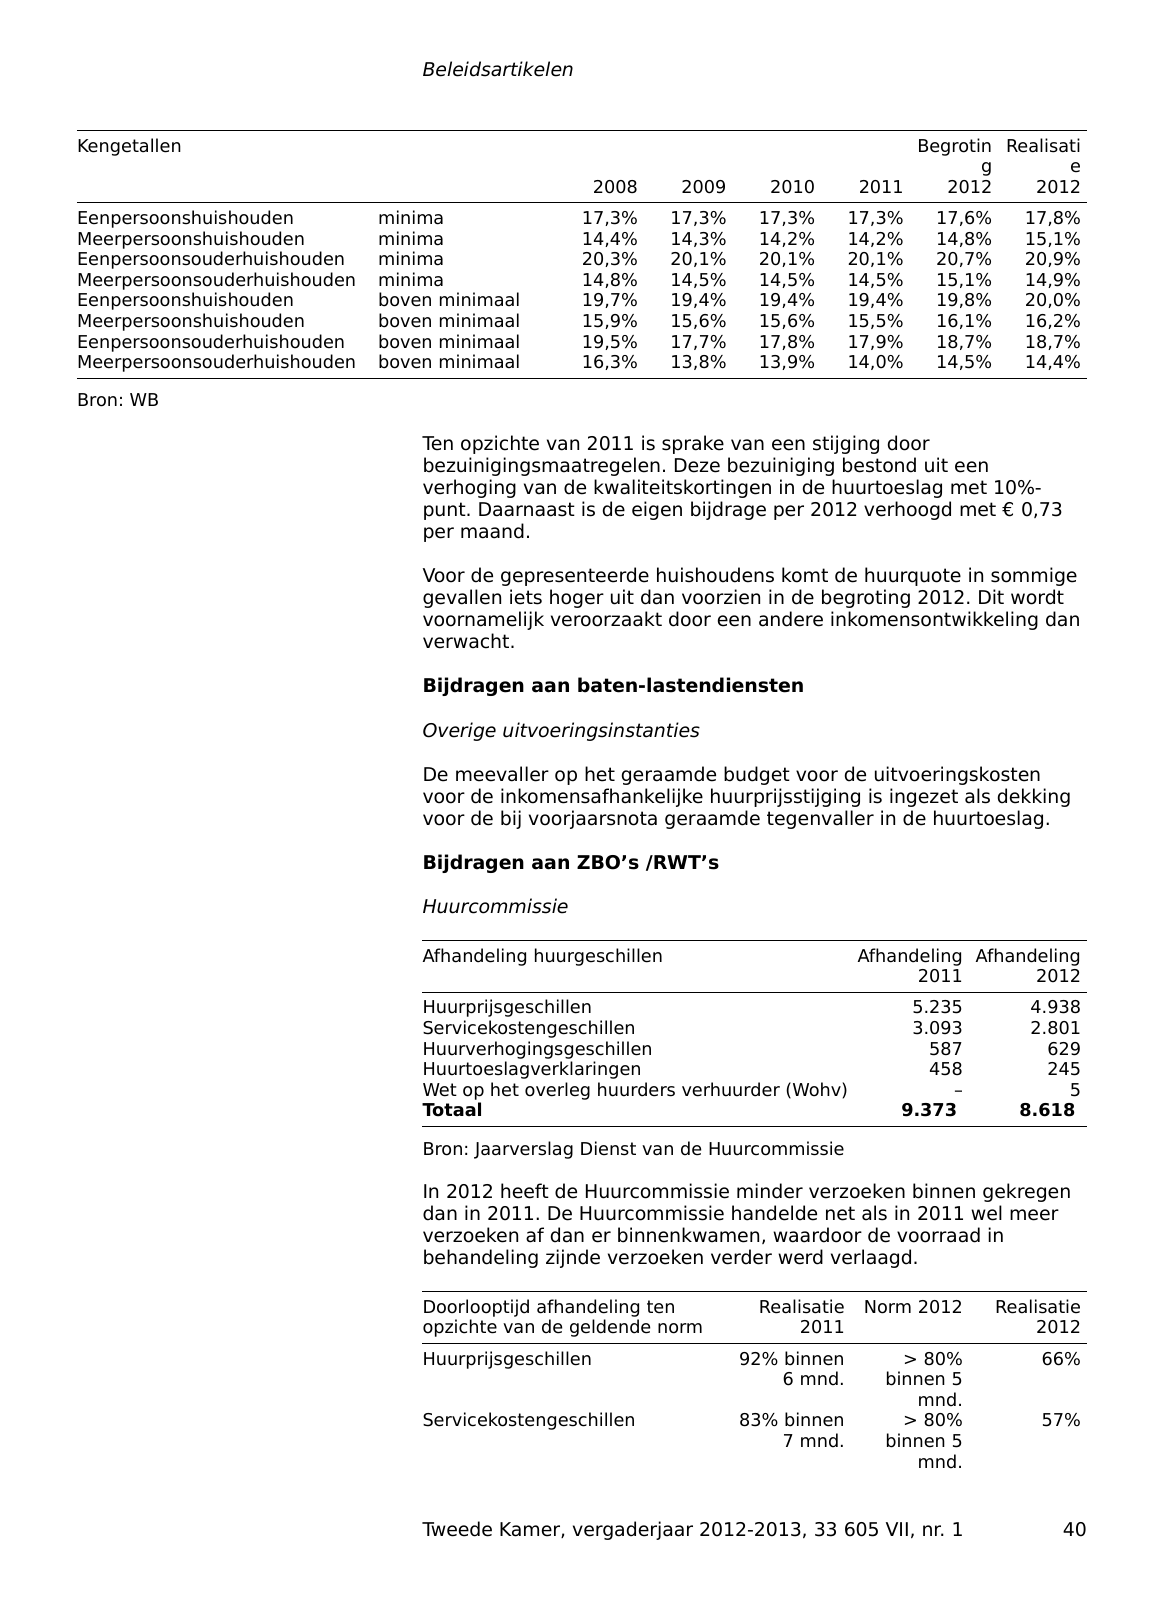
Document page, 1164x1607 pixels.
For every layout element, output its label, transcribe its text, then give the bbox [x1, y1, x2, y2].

table_cell Servicekostengeschillen [422, 1018, 850, 1038]
table_cell 2012 [998, 177, 1087, 202]
table_cell Eenpersoonshuishouden [77, 203, 372, 228]
text Ten opzichte van 2011 is sprake van een stijging door bezuinigingsmaatregelen. Deze bezuiniging bestond uit een verhoging van de kwaliteitskortingen in de huurtoeslag met 10%-punt. Daarnaast is de eigen bijdrage per 2012 verhoogd met € 0,73 per maand. [422, 433, 1087, 543]
table_cell 14,9% [998, 270, 1087, 290]
table_cell Bron: Jaarverslag Dienst van de Huurcommissie [422, 1127, 1087, 1159]
text In 2012 heeft de Huurcommissie minder verzoeken binnen gekregen dan in 2011. De Huurcommissie handelde net als in 2011 wel meer verzoeken af dan er binnenkwamen, waardoor de voorraad in behandeling zijnde verzoeken verder werd verlaagd. [422, 1181, 1087, 1269]
table_cell 245 [969, 1059, 1087, 1080]
table_cell 20,1% [732, 249, 821, 270]
table_cell 14,5% [644, 270, 732, 290]
table_cell 17,8% [732, 332, 821, 352]
table_cell 14,8% [555, 270, 644, 290]
table_cell 5 [969, 1080, 1087, 1100]
table_cell 57% [969, 1410, 1087, 1472]
table_cell minima [372, 229, 555, 249]
table_header Begroting [909, 131, 998, 177]
table_cell boven minimaal [372, 332, 555, 352]
table_cell Totaal [422, 1100, 850, 1126]
table_cell 15,1% [998, 229, 1087, 249]
table_header Kengetallen [77, 131, 372, 177]
table_cell 14,5% [732, 270, 821, 290]
table_cell 15,1% [909, 270, 998, 290]
table_header [372, 131, 555, 177]
table_cell minima [372, 203, 555, 228]
table_header Realisatie 2011 [732, 1292, 850, 1343]
table_cell Servicekostengeschillen [422, 1410, 732, 1472]
table_cell 66% [969, 1344, 1087, 1410]
table_cell 19,4% [821, 290, 909, 311]
table_cell boven minimaal [372, 352, 555, 378]
table_cell 20,3% [555, 249, 644, 270]
table_cell Eenpersoonsouderhuishouden [77, 249, 372, 270]
table_header Realisatie [998, 131, 1087, 177]
table_cell Meerpersoonshuishouden [77, 229, 372, 249]
subtitle Bijdragen aan ZBO’s /RWT’s [422, 852, 1087, 874]
table_cell 20,1% [644, 249, 732, 270]
table_cell 3.093 [850, 1018, 968, 1038]
table_cell 2010 [732, 177, 821, 202]
table_cell 83% binnen 7 mnd. [732, 1410, 850, 1472]
table_cell Bron: WB [77, 379, 1087, 411]
table_header Realisatie 2012 [969, 1292, 1087, 1343]
table_cell 13,8% [644, 352, 732, 378]
table_cell 14,0% [821, 352, 909, 378]
text Voor de gepresenteerde huishoudens komt de huurquote in sommige gevallen iets hoger uit dan voorzien in de begroting 2012. Dit wordt voornamelijk veroorzaakt door een andere inkomensontwikkeling dan verwacht. [422, 565, 1087, 653]
table_cell 20,7% [909, 249, 998, 270]
table_header [644, 131, 732, 177]
table_header Afhandeling huurgeschillen [422, 941, 850, 992]
table_cell 5.235 [850, 993, 968, 1018]
table_cell 14,5% [909, 352, 998, 378]
table_cell [77, 177, 372, 202]
table_header Afhandeling 2012 [969, 941, 1087, 992]
table_cell 15,6% [732, 311, 821, 332]
table_cell 2.801 [969, 1018, 1087, 1038]
table_cell 2012 [909, 177, 998, 202]
table_cell 629 [969, 1039, 1087, 1059]
table_cell [372, 177, 555, 202]
table_cell 14,4% [998, 352, 1087, 378]
table_cell Meerpersoonsouderhuishouden [77, 270, 372, 290]
table_header Afhandeling 2011 [850, 941, 968, 992]
table_header Norm 2012 [850, 1292, 968, 1343]
table_cell Meerpersoonsouderhuishouden [77, 352, 372, 378]
table_header [732, 131, 821, 177]
table_cell 19,5% [555, 332, 644, 352]
table_cell 17,3% [644, 203, 732, 228]
table_cell Huurprijsgeschillen [422, 1344, 732, 1410]
text De meevaller op het geraamde budget voor de uitvoeringskosten voor de inkomensafhankelijke huurprijsstijging is ingezet als dekking voor de bij voorjaarsnota geraamde tegenvaller in de huurtoeslag. [422, 764, 1087, 830]
table_cell 17,3% [821, 203, 909, 228]
table_cell 458 [850, 1059, 968, 1080]
table_cell Huurtoeslagverklaringen [422, 1059, 850, 1080]
table_cell 19,4% [644, 290, 732, 311]
table_cell 15,6% [644, 311, 732, 332]
table_cell 19,7% [555, 290, 644, 311]
table_cell 15,5% [821, 311, 909, 332]
table_cell minima [372, 249, 555, 270]
table_cell 14,8% [909, 229, 998, 249]
table_cell Eenpersoonshuishouden [77, 290, 372, 311]
table_cell 9.373 [850, 1100, 968, 1126]
table_header Doorlooptijd afhandeling ten opzichte van de geldende norm [422, 1292, 732, 1343]
table_cell 17,9% [821, 332, 909, 352]
subtitle Overige uitvoeringsinstanties [422, 719, 1087, 742]
table_cell Eenpersoonsouderhuishouden [77, 332, 372, 352]
table_cell 17,8% [998, 203, 1087, 228]
table_cell Wet op het overleg huurders verhuurder (Wohv) [422, 1080, 850, 1100]
table_cell Huurverhogingsgeschillen [422, 1039, 850, 1059]
table_cell 2011 [821, 177, 909, 202]
subtitle Bijdragen aan baten-lastendiensten [422, 675, 1087, 697]
table_cell 2008 [555, 177, 644, 202]
table_cell 19,8% [909, 290, 998, 311]
table_cell 14,3% [644, 229, 732, 249]
table_cell 17,3% [555, 203, 644, 228]
table_cell minima [372, 270, 555, 290]
table_cell boven minimaal [372, 311, 555, 332]
table_cell 92% binnen 6 mnd. [732, 1344, 850, 1410]
table_cell Meerpersoonshuishouden [77, 311, 372, 332]
table_cell 8.618 [969, 1100, 1087, 1126]
table_cell 4.938 [969, 993, 1087, 1018]
table_cell > 80% binnen 5 mnd. [850, 1410, 968, 1472]
table_cell 18,7% [909, 332, 998, 352]
table_cell 20,1% [821, 249, 909, 270]
table_cell 17,6% [909, 203, 998, 228]
table_cell Huurprijsgeschillen [422, 993, 850, 1018]
table_cell 15,9% [555, 311, 644, 332]
table_cell 13,9% [732, 352, 821, 378]
table_header [821, 131, 909, 177]
table_cell – [850, 1080, 968, 1100]
table_cell boven minimaal [372, 290, 555, 311]
subtitle Huurcommissie [422, 896, 1087, 918]
table_cell 20,0% [998, 290, 1087, 311]
table_cell 14,5% [821, 270, 909, 290]
table_cell 16,2% [998, 311, 1087, 332]
table_cell 14,4% [555, 229, 644, 249]
table_cell > 80% binnen 5 mnd. [850, 1344, 968, 1410]
table_cell 19,4% [732, 290, 821, 311]
table_cell 16,3% [555, 352, 644, 378]
table_cell 17,7% [644, 332, 732, 352]
table_cell 14,2% [821, 229, 909, 249]
table_cell 16,1% [909, 311, 998, 332]
table_cell 14,2% [732, 229, 821, 249]
table_cell 18,7% [998, 332, 1087, 352]
table_cell 587 [850, 1039, 968, 1059]
table_cell 17,3% [732, 203, 821, 228]
table_header [555, 131, 644, 177]
table_cell 2009 [644, 177, 732, 202]
table_cell 20,9% [998, 249, 1087, 270]
